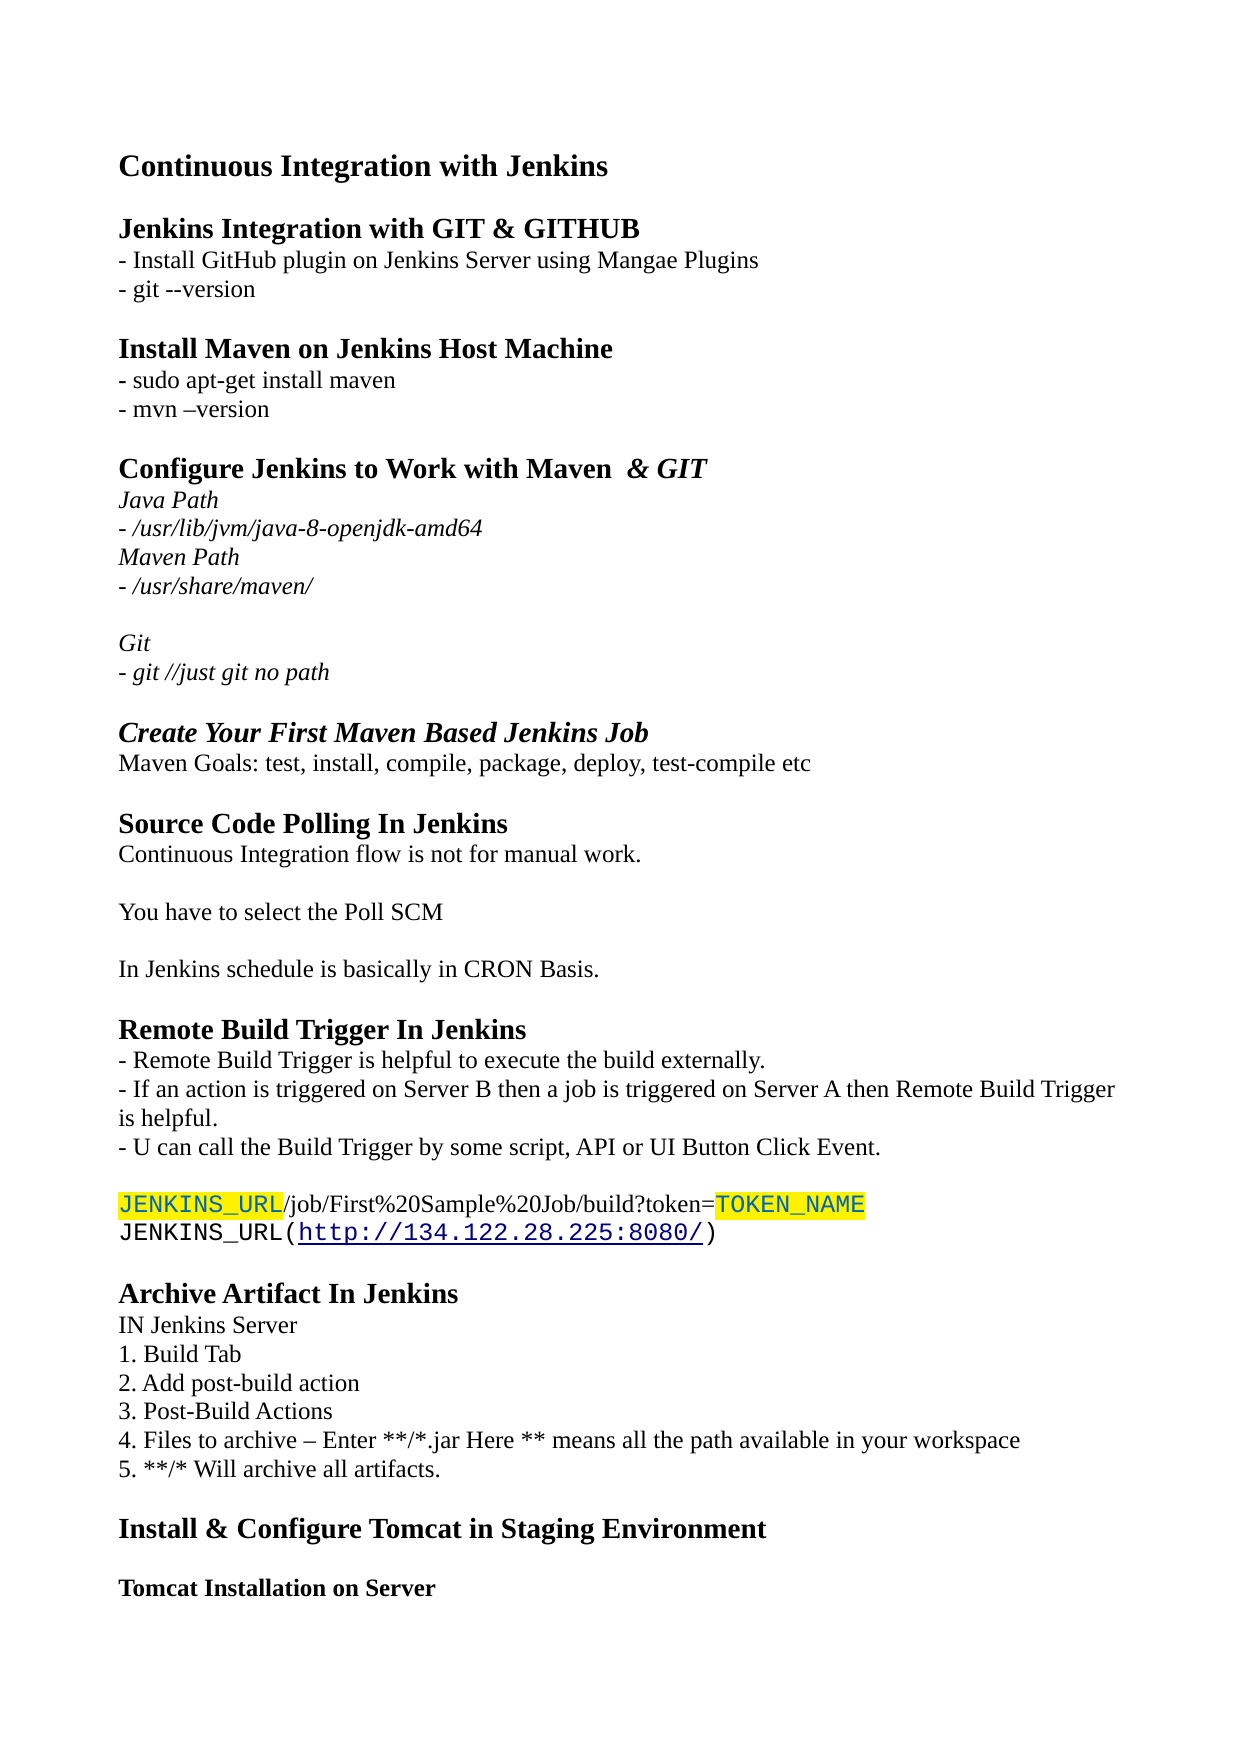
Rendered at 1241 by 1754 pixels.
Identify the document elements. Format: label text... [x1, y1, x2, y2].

text - git //just git no path [118, 657, 1122, 686]
text Archive Artifact In Jenkins [118, 1277, 1122, 1310]
text - Install GitHub plugin on Jenkins Server using Mangae Plugins [118, 245, 1122, 274]
text Continuous Integration flow is not for manual work. [118, 839, 1122, 868]
text 2. Add post-build action [118, 1368, 1122, 1396]
text Maven Path [118, 542, 1122, 571]
text You have to select the Poll SCM [118, 897, 1122, 926]
text 5. **/* Will archive all artifacts. [118, 1454, 1122, 1483]
text - U can call the Build Trigger by some script, API or UI Button Click Event. [118, 1132, 1122, 1160]
text 3. Post-Build Actions [118, 1396, 1122, 1425]
text IN Jenkins Server [118, 1310, 1122, 1339]
text - /usr/share/maven/ [118, 571, 1122, 600]
text Create Your First Maven Based Jenkins Job [118, 715, 1122, 748]
text Git [118, 628, 1122, 657]
text JENKINS_URL(http://134.122.28.225:8080/) [118, 1220, 1122, 1248]
text 4. Files to archive – Enter **/*.jar Here ** means all the path available in your workspace [118, 1425, 1122, 1454]
text Configure Jenkins to Work with Maven & GIT [118, 451, 1122, 485]
text Install & Configure Tomcat in Staging Environment [118, 1511, 1122, 1544]
text In Jenkins schedule is basically in CRON Basis. [118, 954, 1122, 983]
text Continuous Integration with Jenkins [118, 147, 1122, 183]
text Source Code Polling In Jenkins [118, 806, 1122, 839]
text 1. Build Tab [118, 1339, 1122, 1368]
text - git --version [118, 274, 1122, 303]
text Jenkins Integration with GIT & GITHUB [118, 212, 1122, 245]
text Maven Goals: test, install, compile, package, deploy, test-compile etc [118, 748, 1122, 777]
text - /usr/lib/jvm/java-8-openjdk-amd64 [118, 513, 1122, 542]
text Tomcat Installation on Server [118, 1573, 1122, 1602]
text - mvn –version [118, 394, 1122, 422]
text - If an action is triggered on Server B then a job is triggered on Server A then Remote Build Trigger is helpful. [118, 1074, 1122, 1132]
text Install Maven on Jenkins Host Machine [118, 331, 1122, 365]
text Java Path [118, 485, 1122, 513]
text - sudo apt-get install maven [118, 365, 1122, 394]
text - Remote Build Trigger is helpful to execute the build externally. [118, 1045, 1122, 1074]
text Remote Build Trigger In Jenkins [118, 1012, 1122, 1045]
text JENKINS_URL/job/First%20Sample%20Job/build?token=TOKEN_NAME [118, 1189, 1122, 1220]
